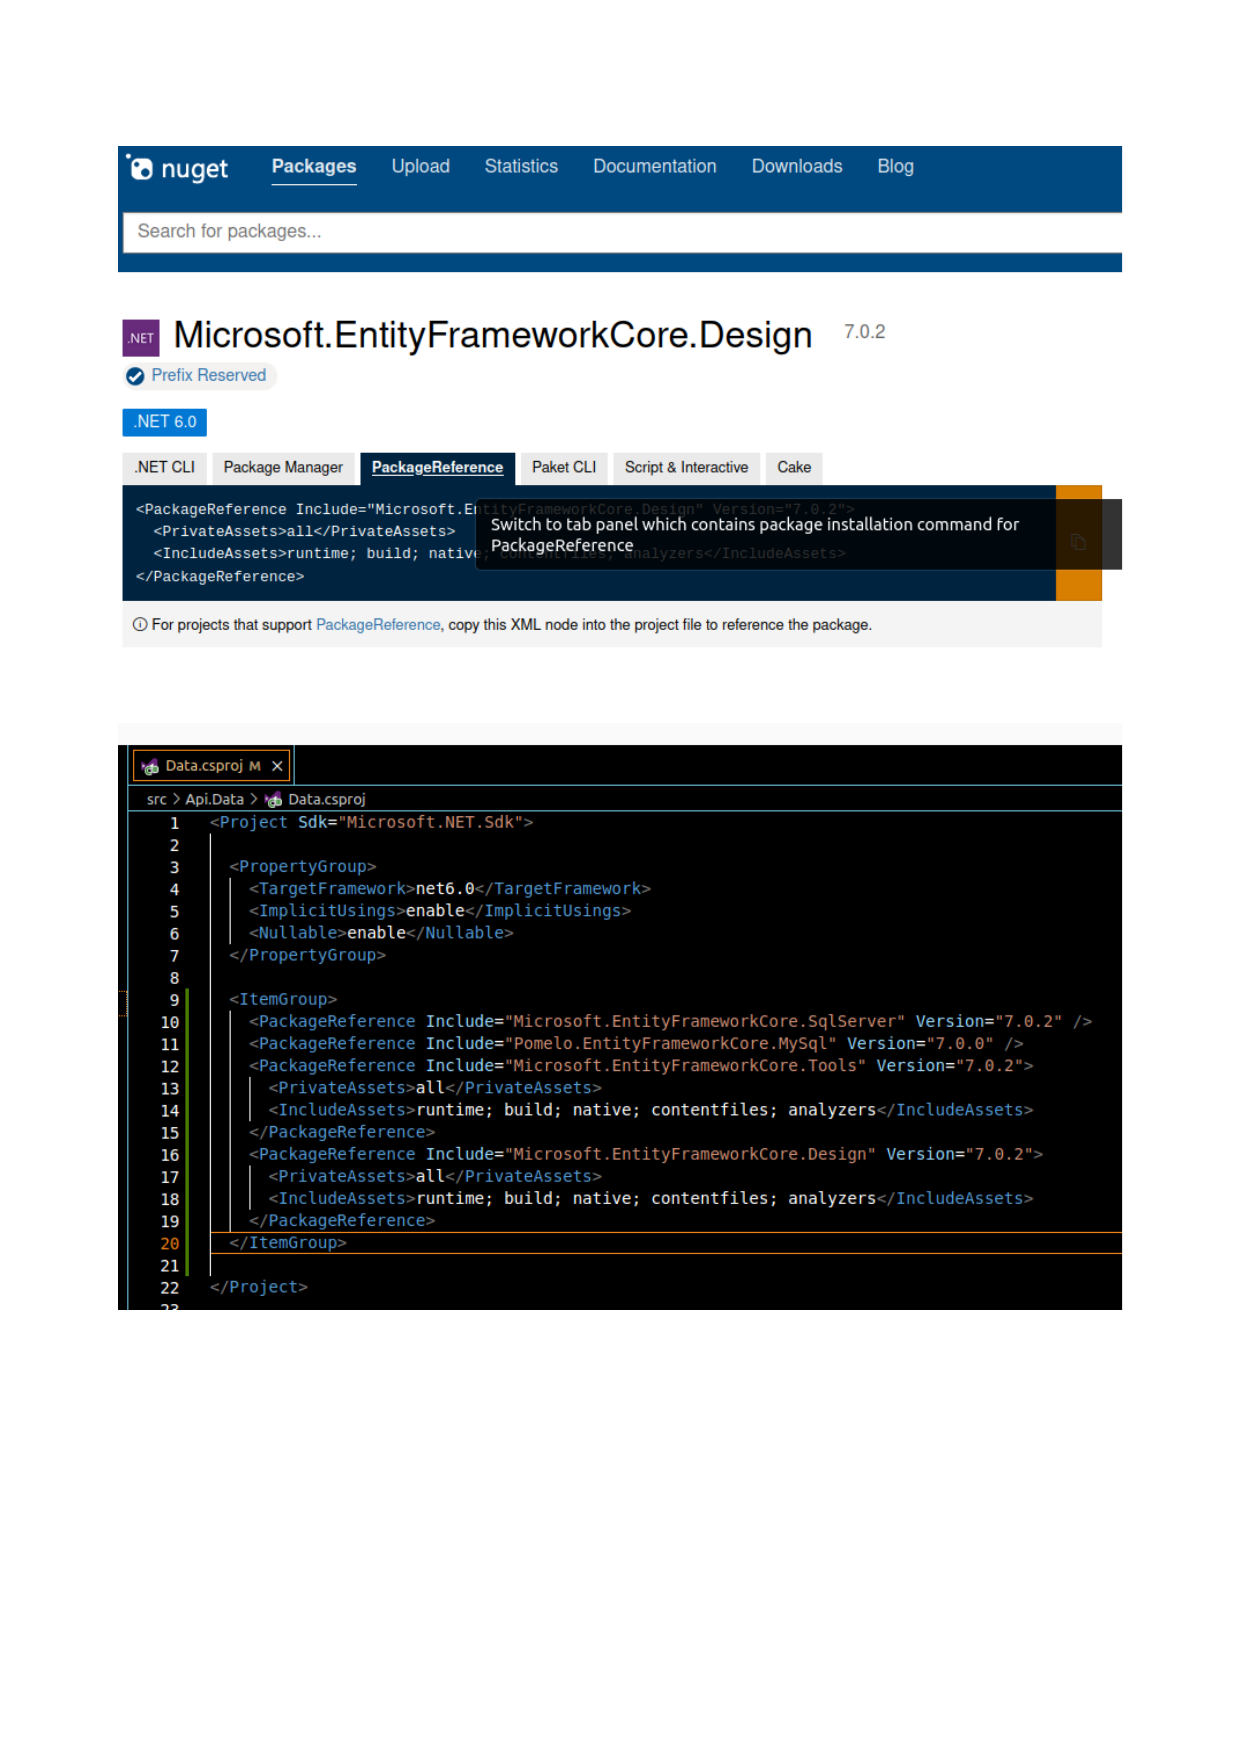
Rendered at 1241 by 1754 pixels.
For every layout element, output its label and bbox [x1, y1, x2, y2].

picture [118, 146, 1123, 667]
picture [118, 723, 1123, 1310]
